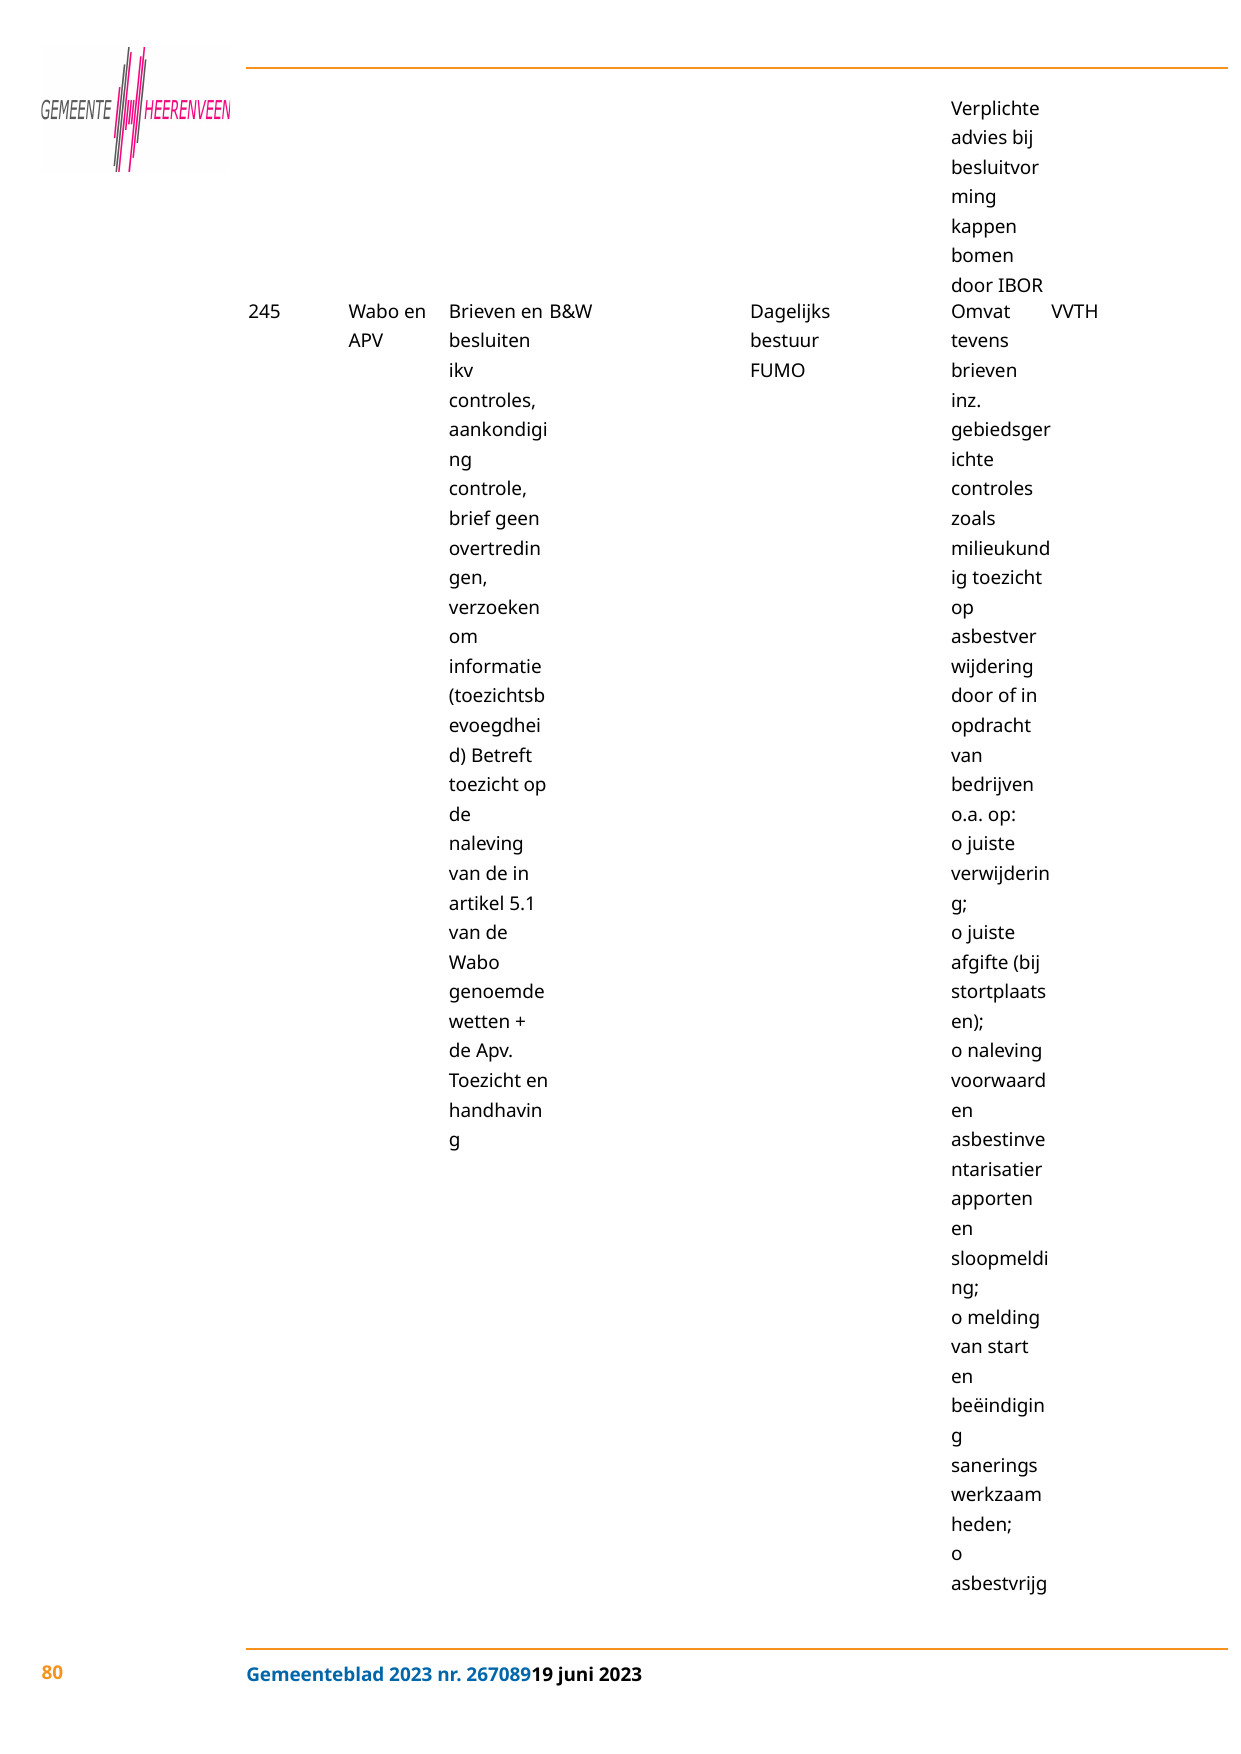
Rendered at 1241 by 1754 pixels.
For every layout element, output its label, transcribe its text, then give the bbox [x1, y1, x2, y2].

picture [41, 47, 231, 172]
table_cell Verplichte advies bij besluitvorming kappen bomen door IBOR [951, 95, 1051, 298]
table_cell [449, 95, 549, 298]
table_cell [348, 95, 449, 298]
table_cell [248, 95, 348, 298]
table_cell Omvat tevens brieven inz. gebiedsgerichte controles zoals milieukundig toezicht op asbestverwijdering door of in opdracht van bedrijven o.a. op: o juiste verwijdering; o juiste afgifte (bij stortplaatsen); o naleving voorwaarden asbestinventarisatierapporten en sloopmelding; o melding van start en beëindiging saneringswerkzaamheden; o asbestvrijg [951, 298, 1051, 1596]
table_cell Dagelijks bestuur FUMO [750, 298, 850, 1596]
table_cell [650, 95, 750, 298]
table_cell [650, 298, 750, 1596]
table_cell [549, 95, 649, 298]
table_cell [1051, 95, 1152, 298]
table_cell VVTH [1051, 298, 1152, 1596]
table_cell [750, 95, 850, 298]
table_cell [850, 95, 951, 298]
table_cell Brieven en besluiten ikv controles, aankondiging controle, brief geen overtredingen, verzoeken om informatie (toezichtsbevoegdheid) Betreft toezicht op de naleving van de in artikel 5.1 van de Wabo genoemde wetten + de Apv. Toezicht en handhaving [449, 298, 549, 1596]
table_cell [850, 298, 951, 1596]
table_cell 245 [248, 298, 348, 1596]
table_cell Wabo en APV [348, 298, 449, 1596]
table_cell B&W [549, 298, 649, 1596]
